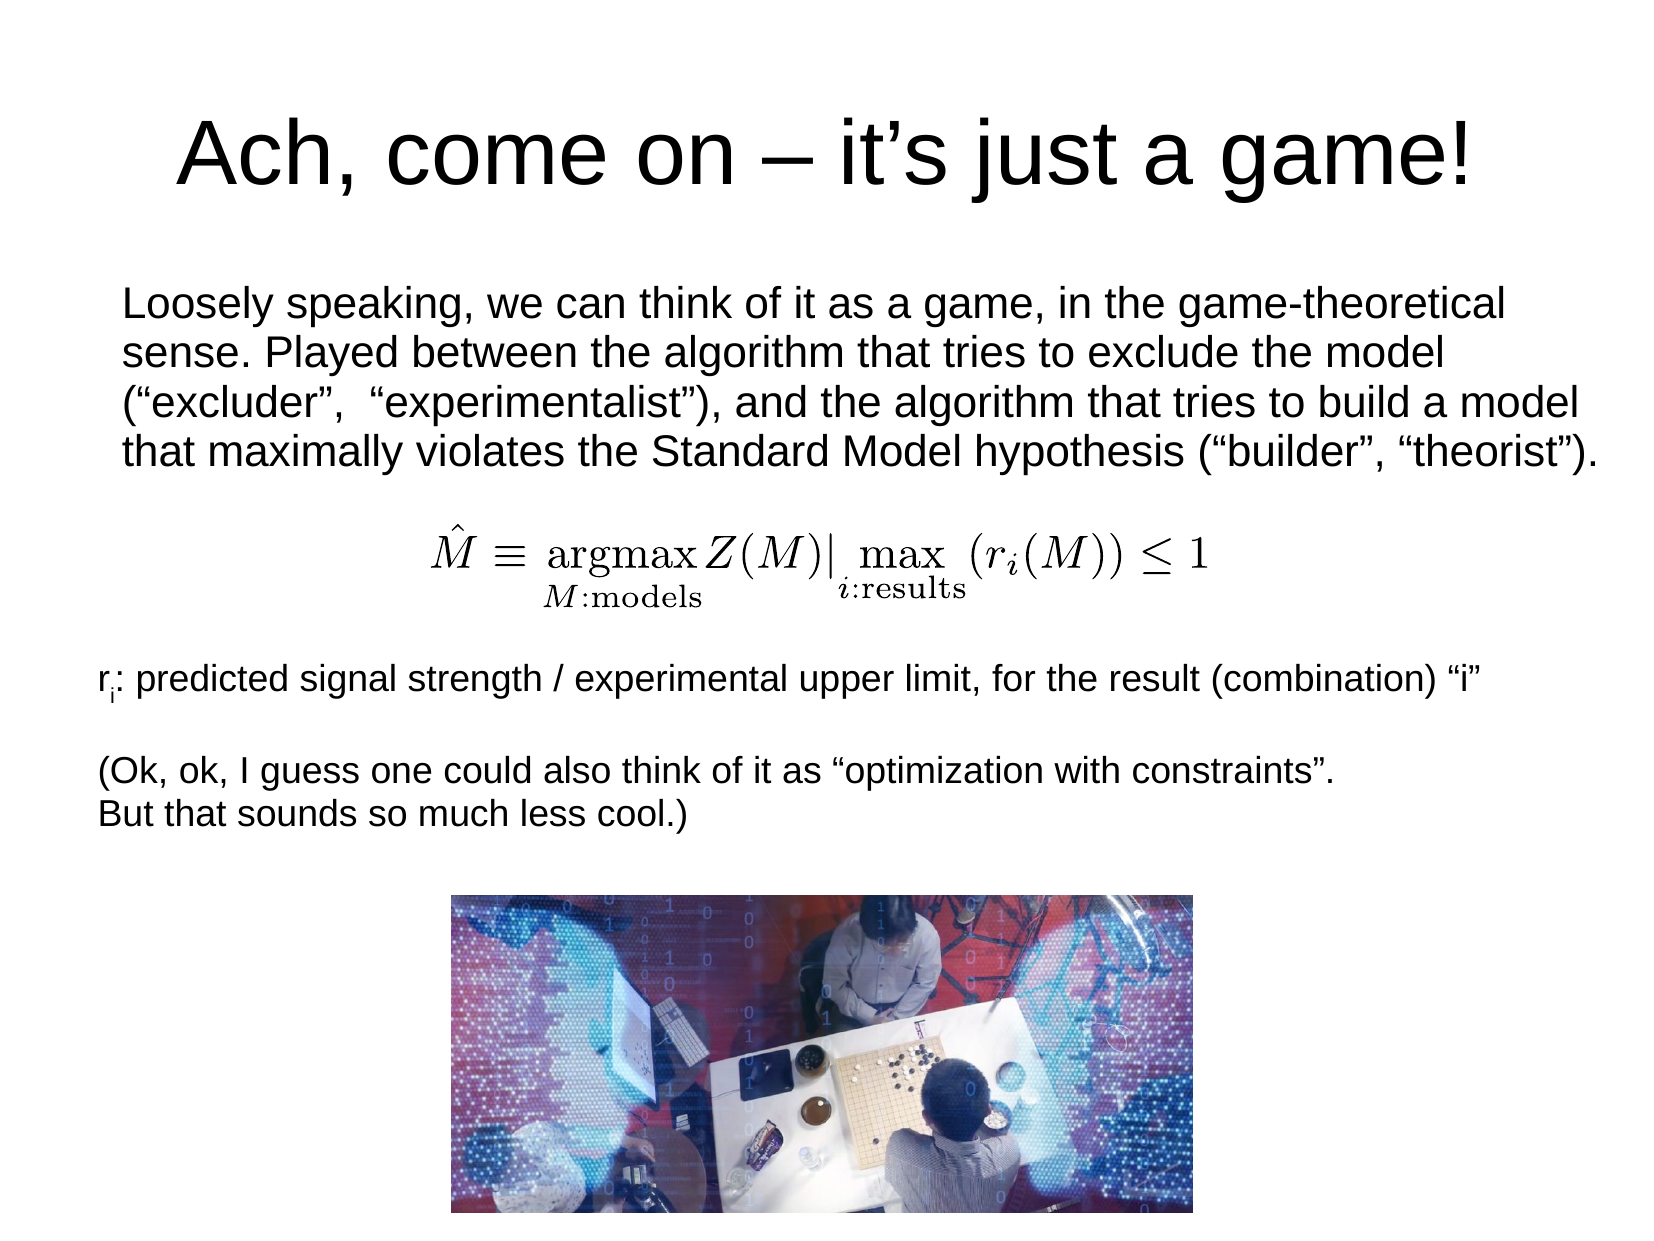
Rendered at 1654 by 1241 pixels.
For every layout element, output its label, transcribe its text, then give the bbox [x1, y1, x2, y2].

title Ach, come on – it’s just a game! [82, 49, 1571, 257]
list Loosely speaking, we can think of it as a game, in the game-theoretical sense. Played between the algorithm that tries to exclude the model (“excluder”, “experimentalist”), and the algorithm that tries to build a model that maximally violates the Standard Model hypothesis (“builder”, “theorist”). [53, 278, 1607, 485]
picture [428, 523, 1211, 608]
picture [451, 895, 1193, 1213]
text_box ri: predicted signal strength / experimental upper limit, for the result (combination) “i” (Ok, ok, I guess one could also think of it as “optimization with constraints”. But that sounds so much less cool.) [82, 649, 1571, 884]
